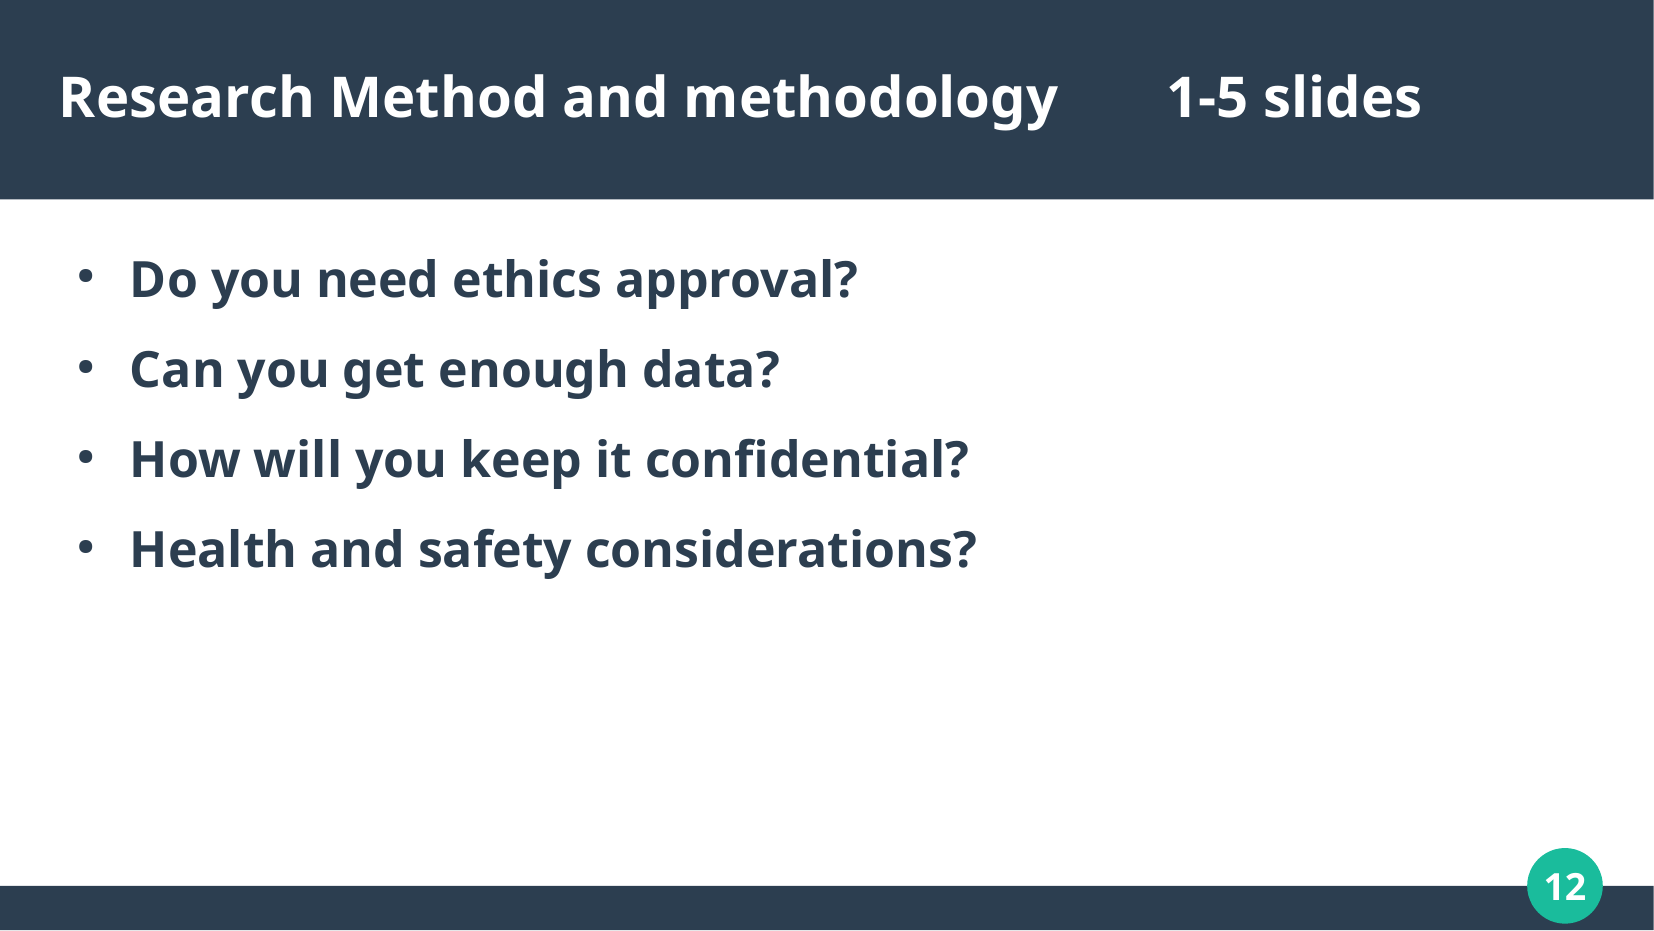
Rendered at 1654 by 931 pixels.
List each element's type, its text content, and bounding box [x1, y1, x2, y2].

list Do you need ethics approval? Can you get enough data? How will you keep it confidential? Health and safety considerations? [59, 243, 1595, 864]
title Research Method and methodology 1-5 slides [59, 37, 1595, 155]
